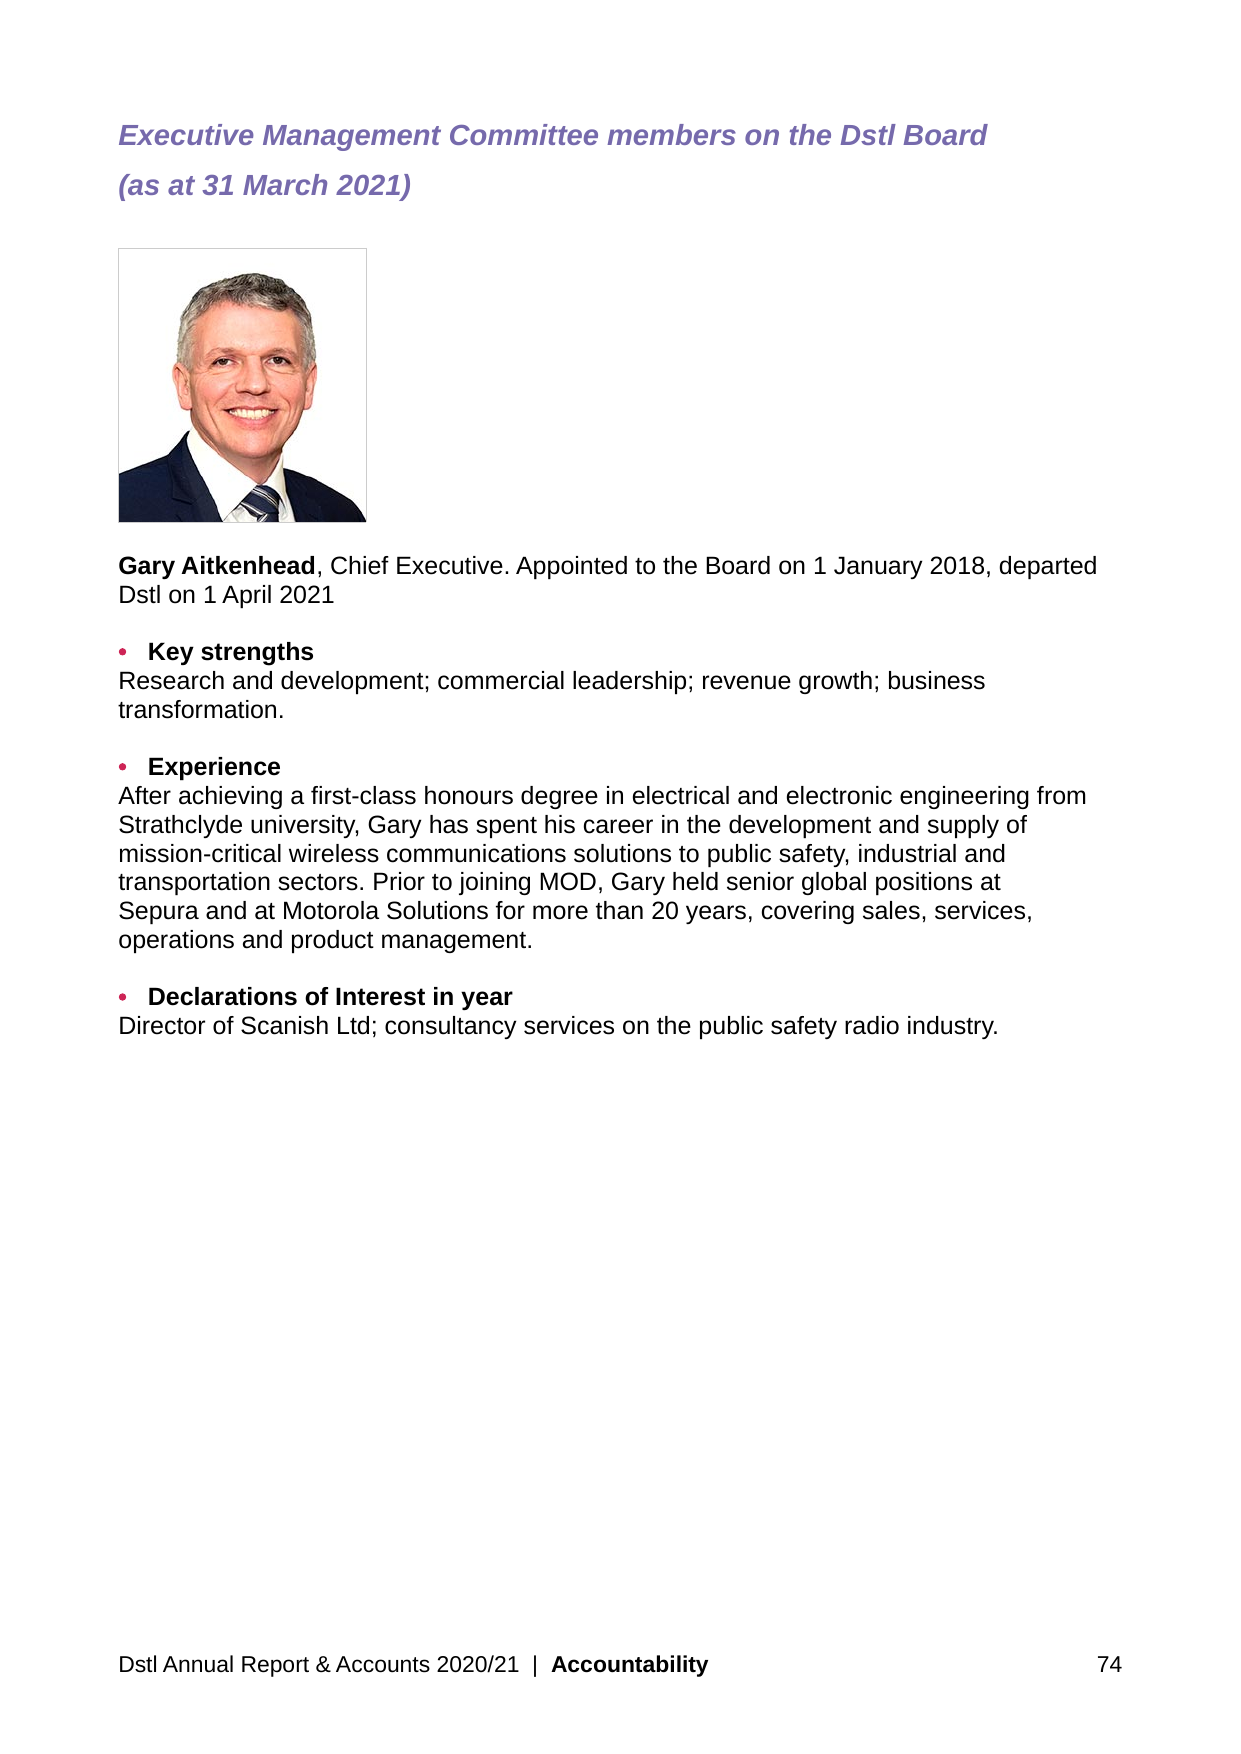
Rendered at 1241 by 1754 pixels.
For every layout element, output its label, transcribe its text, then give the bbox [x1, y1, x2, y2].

subtitle Executive Management Committee members on the Dstl Board (as at 31 March 2021) [118, 118, 1122, 202]
text Gary Aitkenhead, Chief Executive. Appointed to the Board on 1 January 2018, departed Dstl on 1 April 2021 [118, 551, 1122, 608]
text Director of Scanish Ltd; consultancy services on the public safety radio industry. [118, 1011, 1122, 1040]
text After achieving a first-class honours degree in electrical and electronic engineering from Strathclyde university, Gary has spent his career in the development and supply of mission-critical wireless communications solutions to public safety, industrial and transportation sectors. Prior to joining MOD, Gary held senior global positions at Sepura and at Motorola Solutions for more than 20 years, covering sales, services, operations and product management. [118, 781, 1122, 953]
list Experience [118, 752, 1122, 781]
text Research and development; commercial leadership; revenue growth; business transformation. [118, 666, 1122, 723]
list Declarations of Interest in year [118, 982, 1122, 1011]
list Key strengths [118, 637, 1122, 666]
